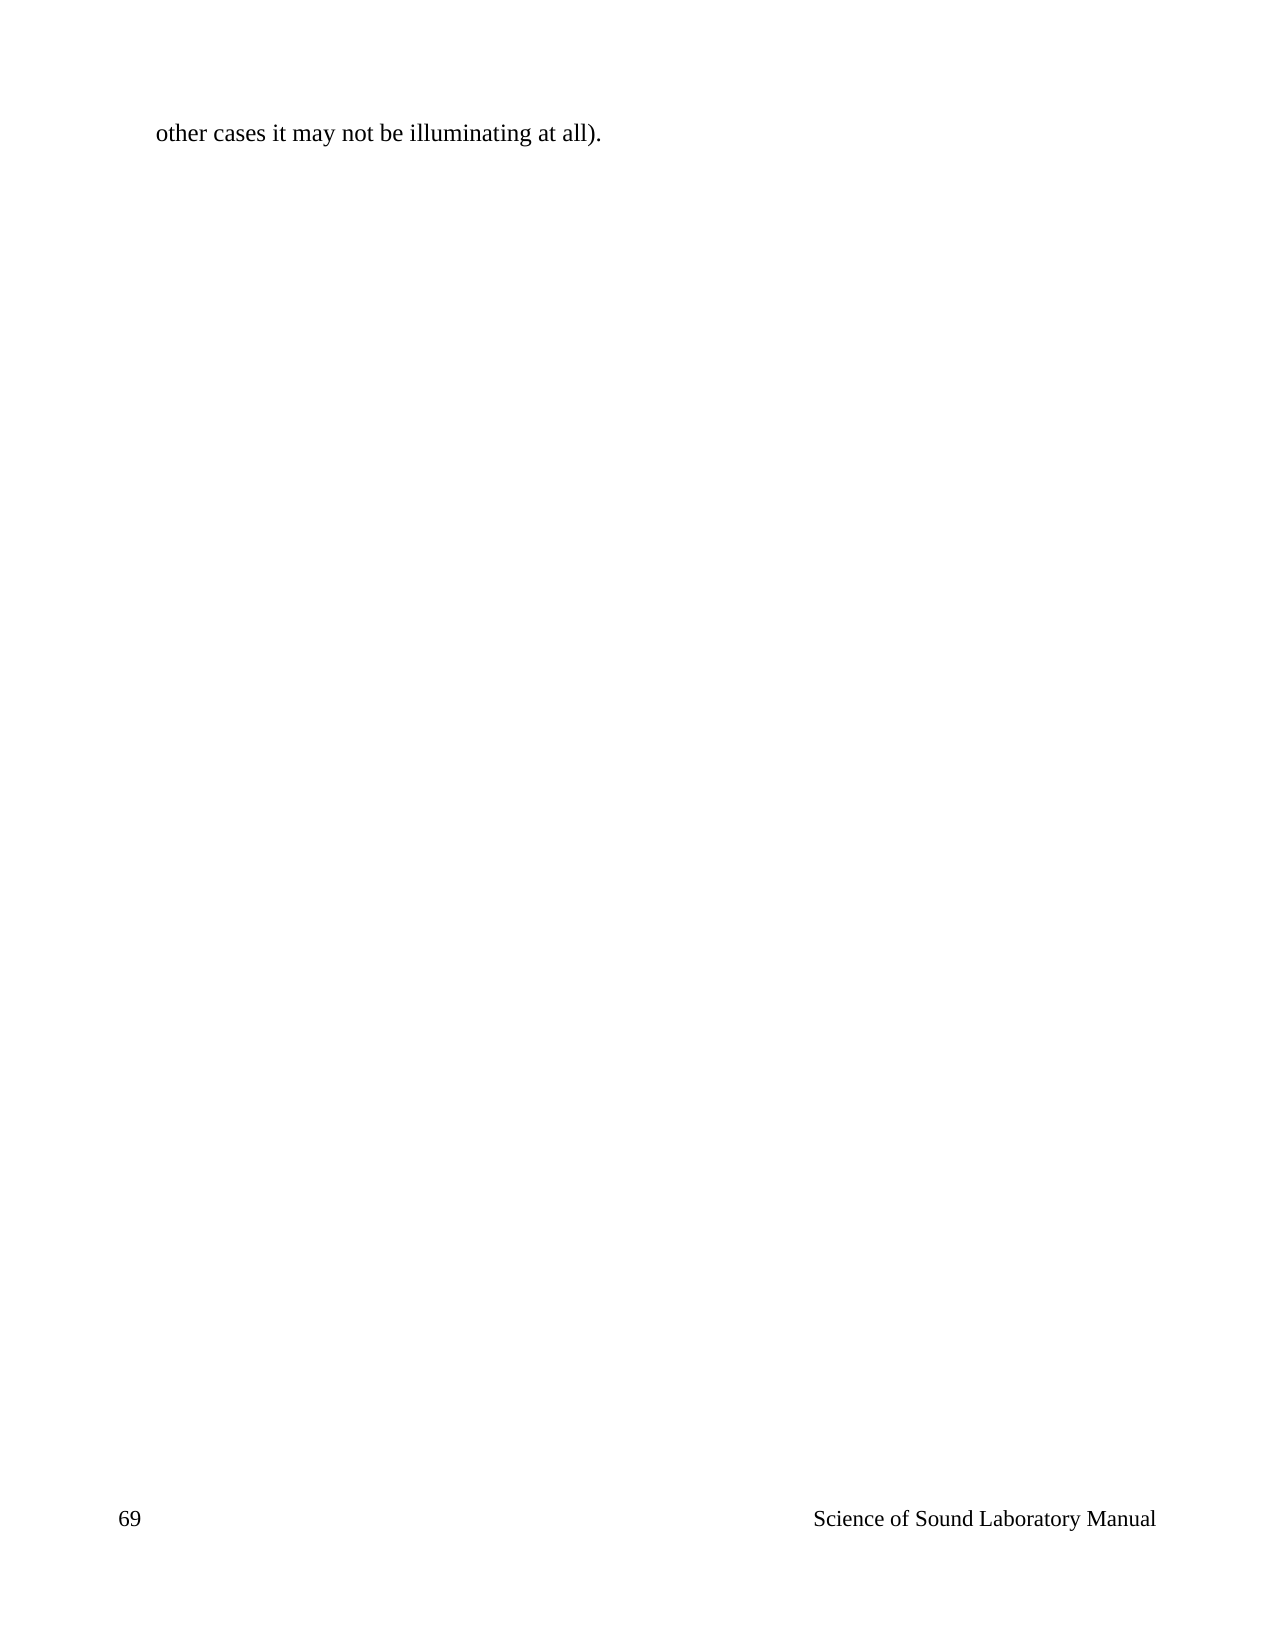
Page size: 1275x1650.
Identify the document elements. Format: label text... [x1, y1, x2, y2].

list other cases it may not be illuminating at all). [118, 118, 1157, 147]
